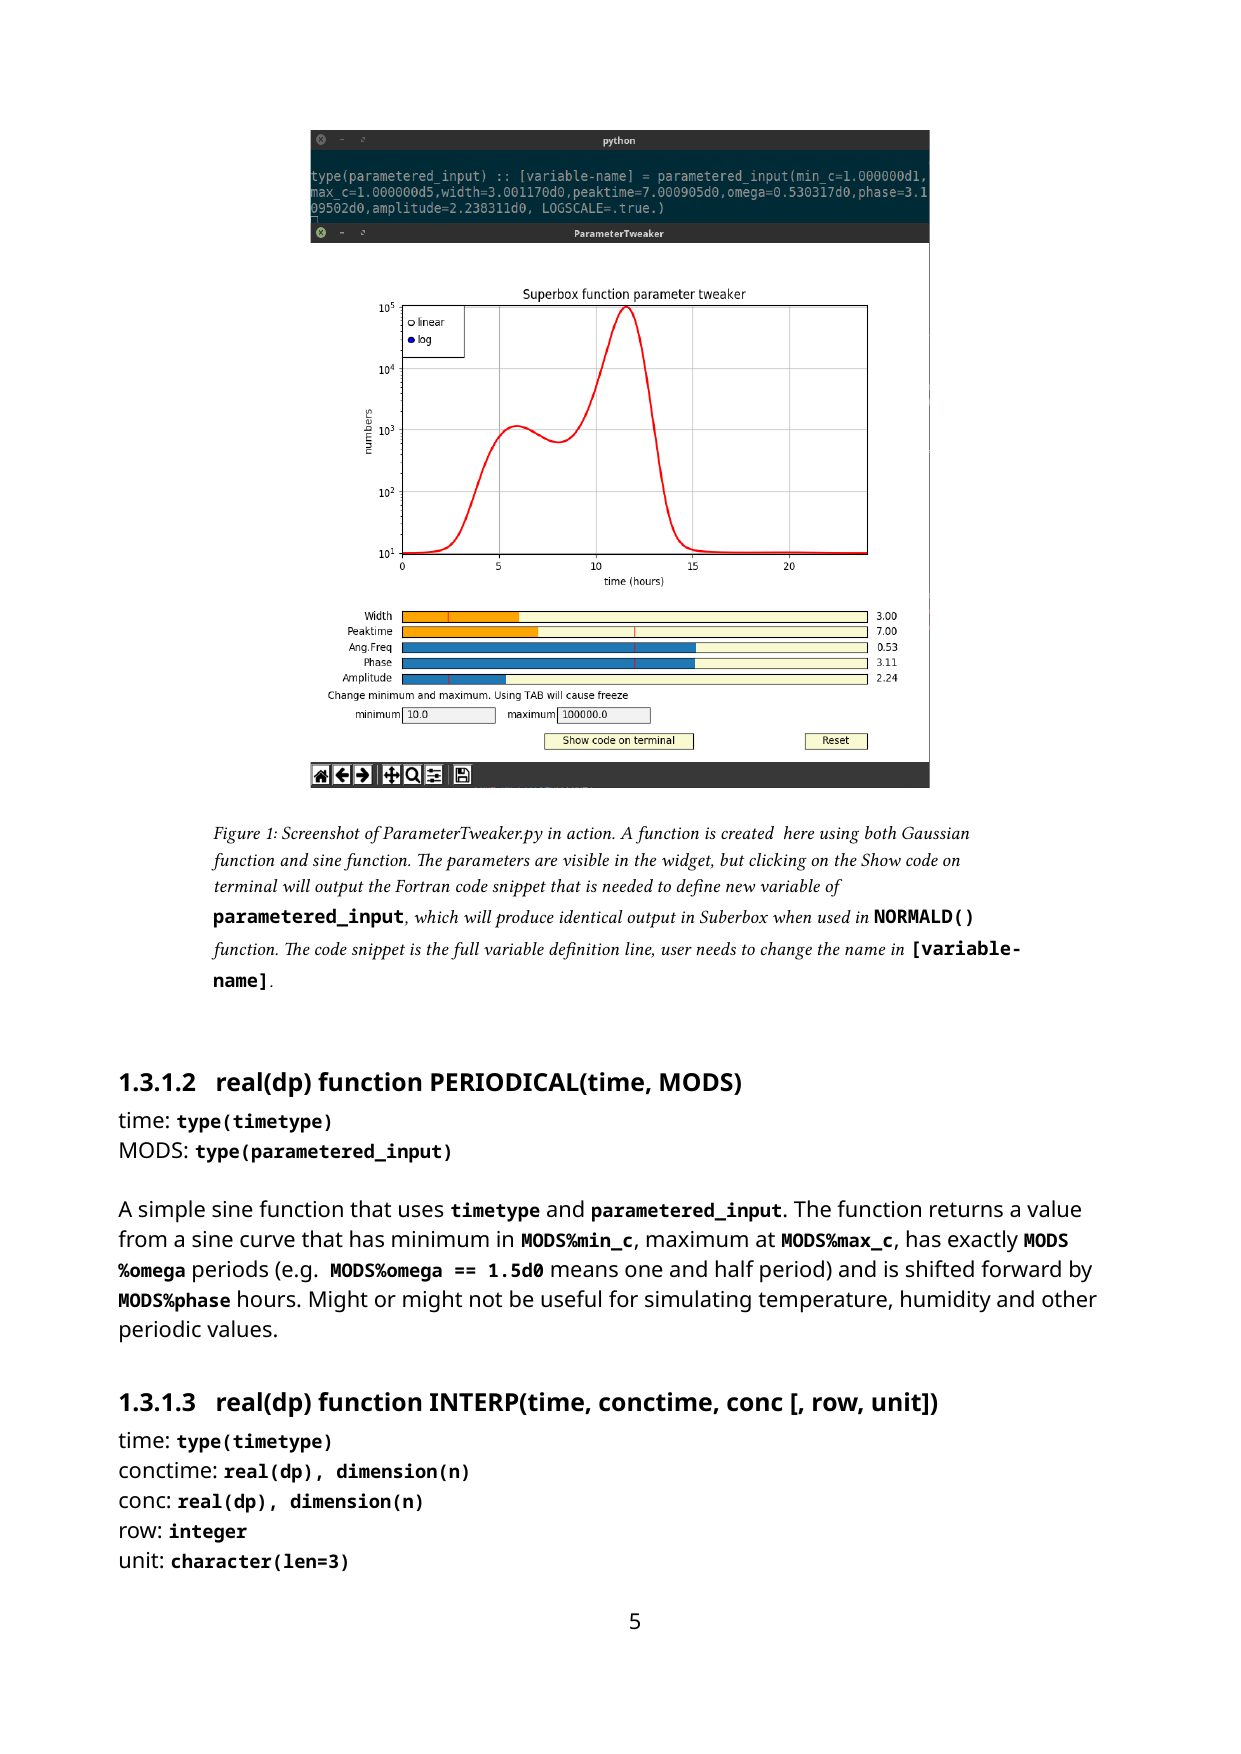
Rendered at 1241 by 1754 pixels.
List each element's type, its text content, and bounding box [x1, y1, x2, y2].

picture [736, 190, 744, 196]
picture [310, 224, 930, 788]
subtitle real(dp) function PERIODICAL(time, MODS) [118, 1065, 1122, 1098]
text time: type(timetype) [118, 1426, 1122, 1455]
picture [381, 174, 389, 180]
text conc: real(dp), dimension(n) [118, 1485, 1122, 1515]
text A simple sine function that uses timetype and parametered_input. The function returns a value from a sine curve that has minimum in MODS%min_c, maximum at MODS%max_c, has exactly MODS%omega periods (e.g. MODS%omega == 1.5d0 means one and half period) and is shifted forward by MODS%phase hours. Might or might not be useful for simulating temperature, humidity and other periodic values. [118, 1194, 1122, 1343]
text Figure 1: Screenshot of ParameterTweaker.py in action. A function is created here using both Gaussian function and sine function. The parameters are visible in the widget, but clicking on the Show code on terminal will output the Fortran code snippet that is needed to define new variable of parametered_input, which will produce identical output in Suberbox when used in NORMALD() function. The code snippet is the full variable definition line, user needs to change the name in [variable-name]. [213, 823, 1027, 993]
subtitle real(dp) function INTERP(time, conctime, conc [, row, unit]) [118, 1385, 1122, 1419]
text conctime: real(dp), dimension(n) [118, 1455, 1122, 1485]
text MODS: type(parametered_input) [118, 1135, 1122, 1164]
text time: type(timetype) [118, 1105, 1122, 1135]
picture [310, 130, 930, 149]
picture [381, 206, 390, 212]
text row: integer [118, 1515, 1122, 1545]
text unit: character(len=3) [118, 1545, 1122, 1574]
